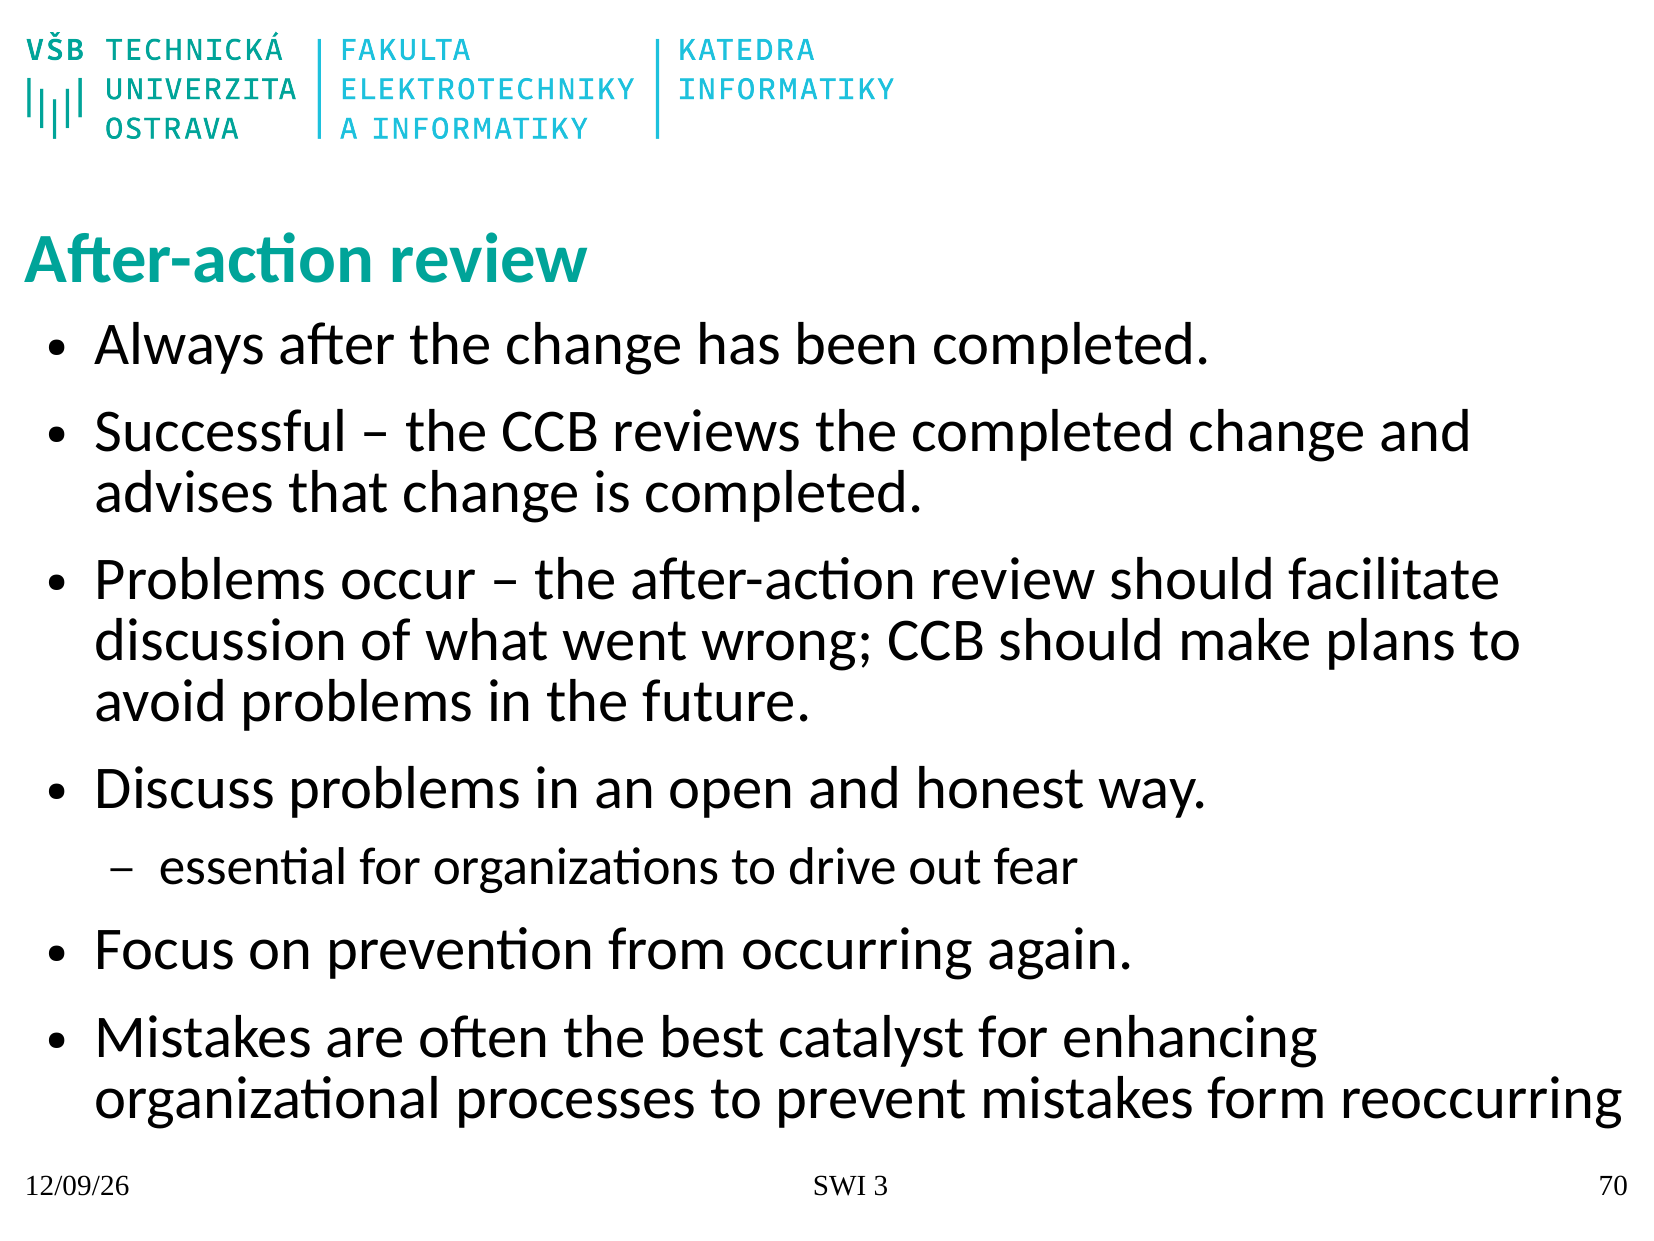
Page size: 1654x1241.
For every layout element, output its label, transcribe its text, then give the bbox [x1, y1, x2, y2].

picture [26, 31, 894, 139]
list Always after the change has been completed. Successful – the CCB reviews the completed change and advises that change is completed. Problems occur – the after-action review should facilitate discussion of what went wrong; CCB should make plans to avoid problems in the future. Discuss problems in an open and honest way. essential for organizations to drive out fear Focus on prevention from occurring again. Mistakes are often the best catalyst for enhancing organizational processes to prevent mistakes form reoccurring [30, 318, 1629, 1146]
title After-action review [24, 169, 1629, 300]
